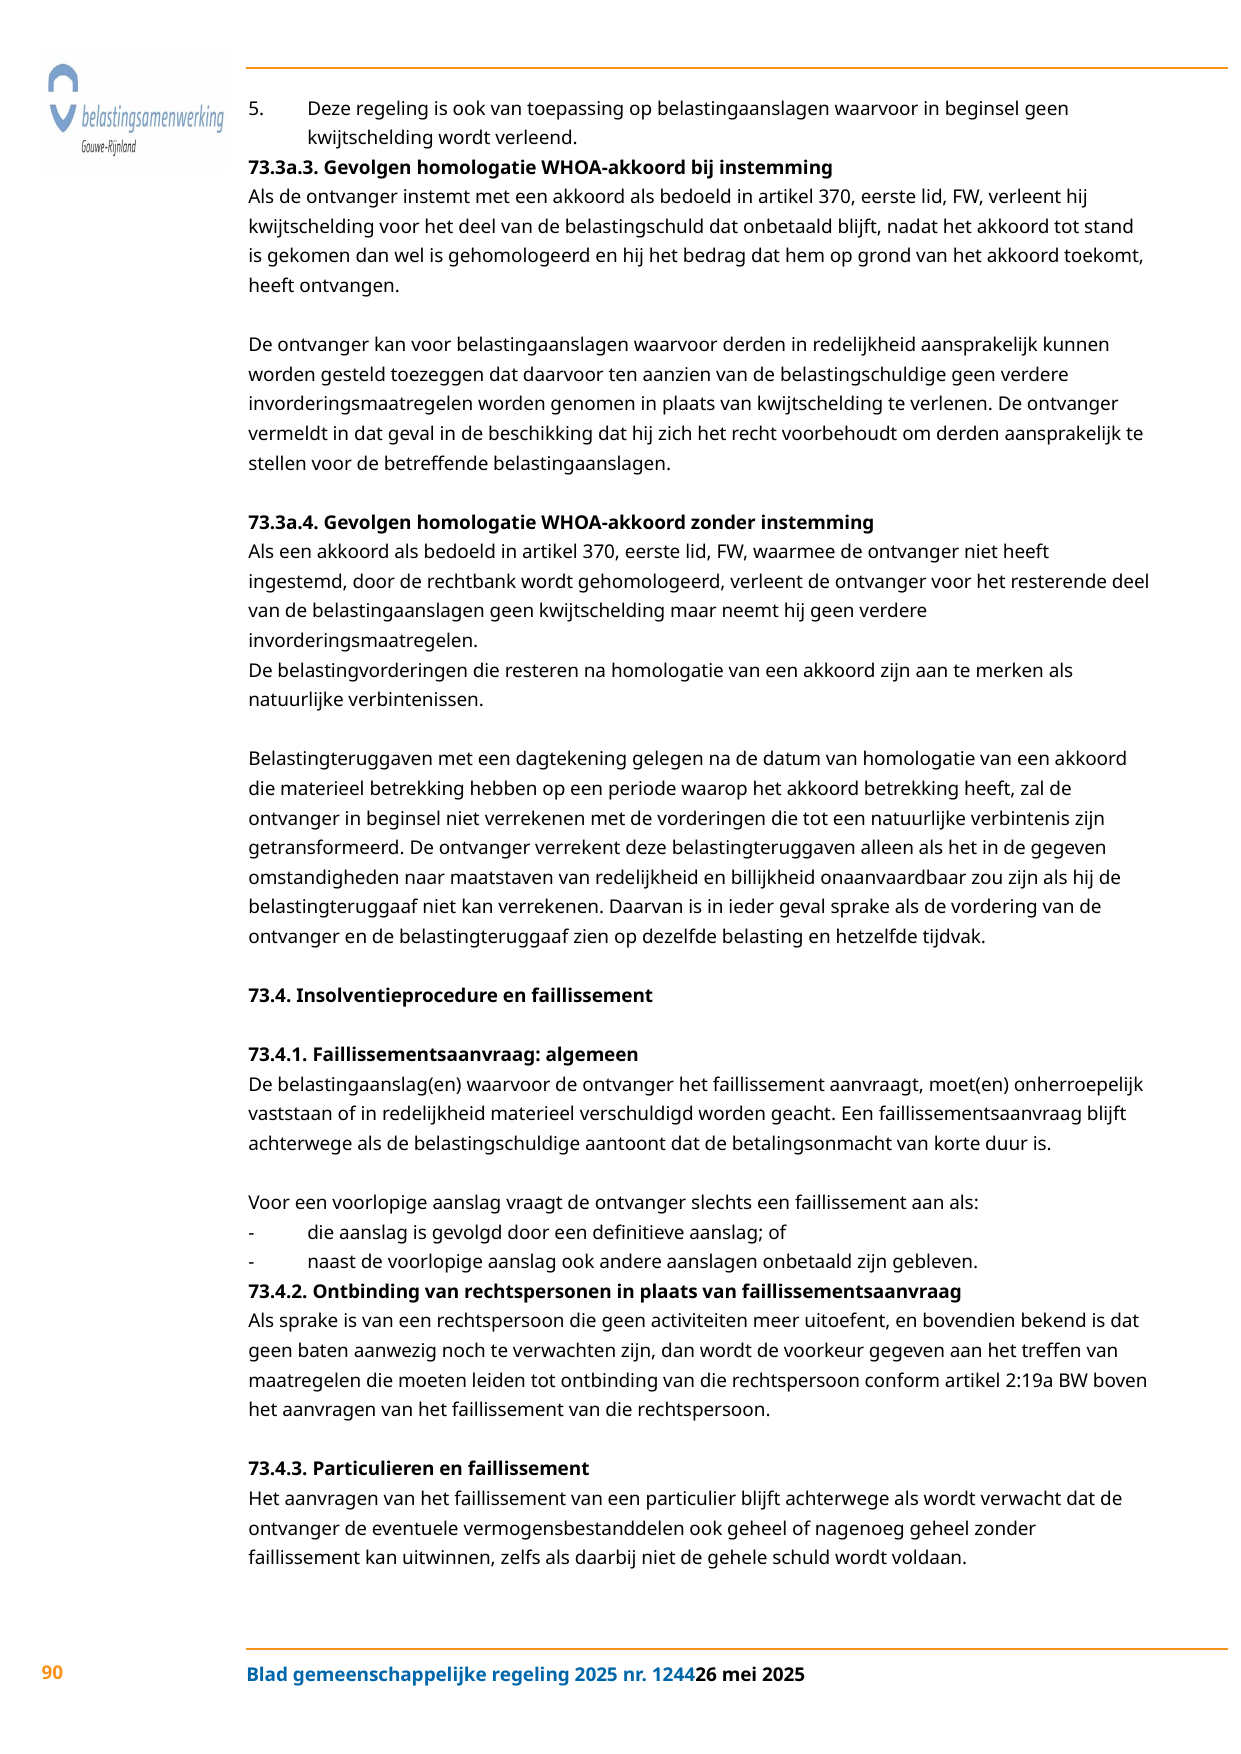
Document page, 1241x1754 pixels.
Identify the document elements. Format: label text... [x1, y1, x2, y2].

text 73.3a.4. Gevolgen homologatie WHOA-akkoord zonder instemming [248, 509, 1152, 535]
text De belastingaanslag(en) waarvoor de ontvanger het faillissement aanvraagt, moet(en) onherroepelijk vaststaan of in redelijkheid materieel verschuldigd worden geacht. Een faillissementsaanvraag blijft achterwege als de belastingschuldige aantoont dat de betalingsonmacht van korte duur is. [248, 1071, 1152, 1156]
text Het aanvragen van het faillissement van een particulier blijft achterwege als wordt verwacht dat de ontvanger de eventuele vermogensbestanddelen ook geheel of nagenoeg geheel zonder faillissement kan uitwinnen, zelfs als daarbij niet de gehele schuld wordt voldaan. [248, 1485, 1152, 1570]
text Voor een voorlopige aanslag vraagt de ontvanger slechts een faillissement aan als: [248, 1189, 1152, 1215]
list naast de voorlopige aanslag ook andere aanslagen onbetaald zijn gebleven. [248, 1248, 1152, 1274]
text Als sprake is van een rechtspersoon die geen activiteiten meer uitoefent, en bovendien bekend is dat geen baten aanwezig noch te verwachten zijn, dan wordt de voorkeur gegeven aan het treffen van maatregelen die moeten leiden tot ontbinding van die rechtspersoon conform artikel 2:19a BW boven het aanvragen van het faillissement van die rechtspersoon. [248, 1308, 1152, 1422]
text Als een akkoord als bedoeld in artikel 370, eerste lid, FW, waarmee de ontvanger niet heeft ingestemd, door de rechtbank wordt gehomologeerd, verleent de ontvanger voor het resterende deel van de belastingaanslagen geen kwijtschelding maar neemt hij geen verdere invorderingsmaatregelen. [248, 538, 1152, 653]
list Deze regeling is ook van toepassing op belastingaanslagen waarvoor in beginsel geen kwijtschelding wordt verleend. [248, 95, 1152, 150]
text 73.4.2. Ontbinding van rechtspersonen in plaats van faillissementsaanvraag [248, 1278, 1152, 1304]
text 73.3a.3. Gevolgen homologatie WHOA-akkoord bij instemming [248, 154, 1152, 180]
list die aanslag is gevolgd door een definitieve aanslag; of [248, 1219, 1152, 1245]
text De ontvanger kan voor belastingaanslagen waarvoor derden in redelijkheid aansprakelijk kunnen worden gesteld toezeggen dat daarvoor ten aanzien van de belastingschuldige geen verdere invorderingsmaatregelen worden genomen in plaats van kwijtschelding te verlenen. De ontvanger vermeldt in dat geval in de beschikking dat hij zich het recht voorbehoudt om derden aansprakelijk te stellen voor de betreffende belastingaanslagen. [248, 331, 1152, 476]
text 73.4. Insolventieprocedure en faillissement [248, 982, 1152, 1008]
text 73.4.3. Particulieren en faillissement [248, 1456, 1152, 1481]
text Belastingteruggaven met een dagtekening gelegen na de datum van homologatie van een akkoord die materieel betrekking hebben op een periode waarop het akkoord betrekking heeft, zal de ontvanger in beginsel niet verrekenen met de vorderingen die tot een natuurlijke verbintenis zijn getransformeerd. De ontvanger verrekent deze belastingteruggaven alleen als het in de gegeven omstandigheden naar maatstaven van redelijkheid en billijkheid onaanvaardbaar zou zijn als hij de belastingteruggaaf niet kan verrekenen. Daarvan is in ieder geval sprake als de vordering van de ontvanger en de belastingteruggaaf zien op dezelfde belasting en hetzelfde tijdvak. [248, 746, 1152, 949]
text De belastingvorderingen die resteren na homologatie van een akkoord zijn aan te merken als natuurlijke verbintenissen. [248, 657, 1152, 712]
text 73.4.1. Faillissementsaanvraag: algemeen [248, 1041, 1152, 1067]
picture [41, 47, 231, 172]
text Als de ontvanger instemt met een akkoord als bedoeld in artikel 370, eerste lid, FW, verleent hij kwijtschelding voor het deel van de belastingschuld dat onbetaald blijft, nadat het akkoord tot stand is gekomen dan wel is gehomologeerd en hij het bedrag dat hem op grond van het akkoord toekomt, heeft ontvangen. [248, 183, 1152, 298]
